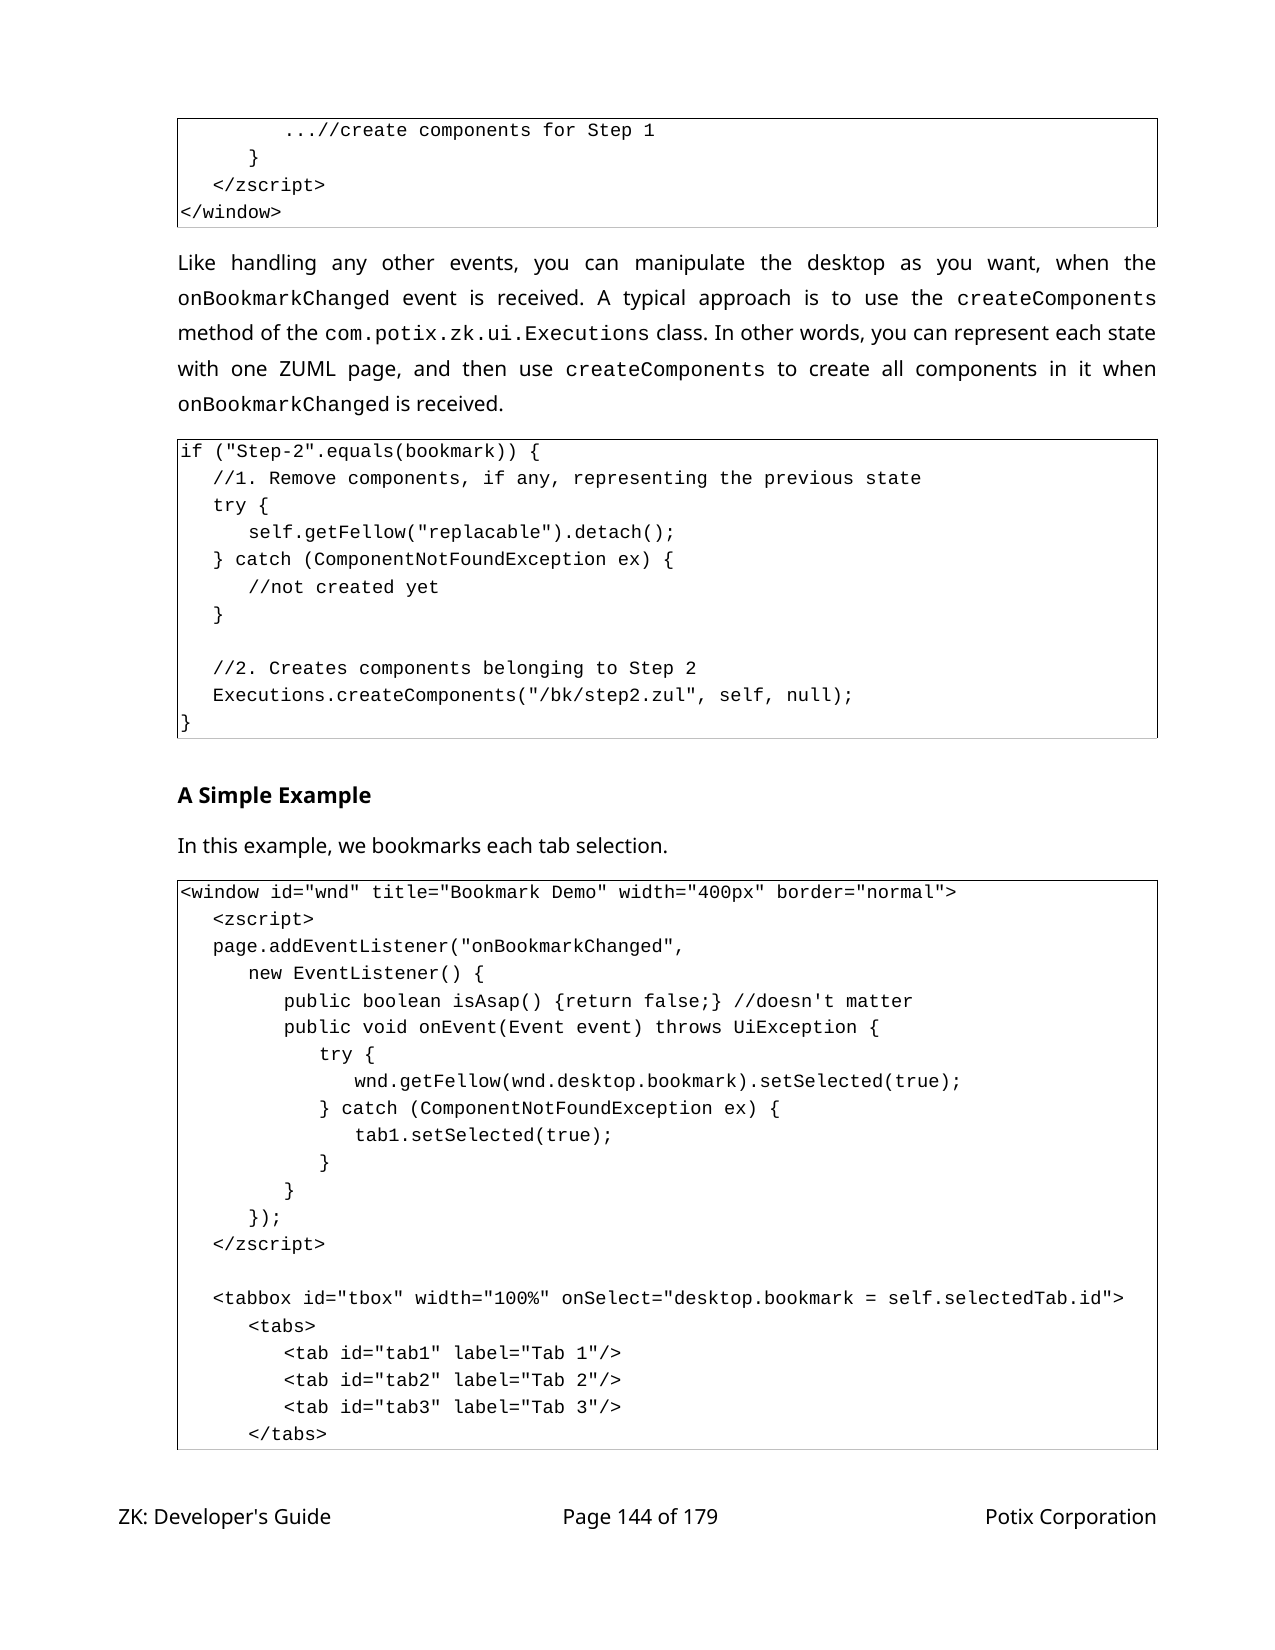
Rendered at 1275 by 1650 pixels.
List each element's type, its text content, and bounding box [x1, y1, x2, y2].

text } [178, 602, 1157, 626]
text <window id="wnd" title="Bookmark Demo" width="400px" border="normal"> [178, 881, 1157, 904]
text } catch (ComponentNotFoundException ex) { [178, 547, 1157, 572]
text <tab id="tab1" label="Tab 1"/> [178, 1341, 1157, 1365]
text <zscript> [178, 907, 1157, 931]
text </window> [178, 200, 1157, 227]
text new EventListener() { [178, 961, 1157, 986]
text page.addEventListener("onBookmarkChanged", [178, 934, 1157, 958]
text </tabs> [178, 1422, 1157, 1449]
text </zscript> [178, 172, 1157, 197]
text //not created yet [178, 574, 1157, 599]
text Executions.createComponents("/bk/step2.zul", self, null); [178, 683, 1157, 707]
text Like handling any other events, you can manipulate the desktop as you want, when the onBookmarkChanged event is received. A typical approach is to use the createComponents method of the com.potix.zk.ui.Executions class. In other words, you can represent each state with one ZUML page, and then use createComponents to create all components in it when onBookmarkChanged is received. [177, 248, 1157, 418]
text wnd.getFellow(wnd.desktop.bookmark).setSelected(true); [178, 1069, 1157, 1093]
text try { [178, 493, 1157, 517]
text } [178, 1177, 1157, 1202]
text tab1.setSelected(true); [178, 1123, 1157, 1147]
text In this example, we bookmarks each tab selection. [177, 831, 1157, 859]
text public boolean isAsap() {return false;} //doesn't matter public void onEvent(Event event) throws UiException { try { [178, 988, 1157, 1066]
text ...//create components for Step 1 [178, 119, 1157, 142]
text //2. Creates components belonging to Step 2 [178, 656, 1157, 680]
text }); [178, 1205, 1157, 1229]
text } [178, 1150, 1157, 1174]
text <tab id="tab3" label="Tab 3"/> [178, 1395, 1157, 1419]
text } [178, 710, 1157, 738]
text if ("Step-2".equals(bookmark)) { [178, 440, 1157, 463]
text self.getFellow("replacable").detach(); [178, 520, 1157, 544]
subtitle A Simple Example [177, 780, 1157, 810]
text <tab id="tab2" label="Tab 2"/> [178, 1368, 1157, 1392]
text </zscript> [178, 1232, 1157, 1256]
text //1. Remove components, if any, representing the previous state [178, 466, 1157, 490]
text <tabbox id="tbox" width="100%" onSelect="desktop.bookmark = self.selectedTab.id"> [178, 1286, 1157, 1311]
text } catch (ComponentNotFoundException ex) { [178, 1096, 1157, 1120]
text } [178, 145, 1157, 169]
text <tabs> [178, 1313, 1157, 1338]
